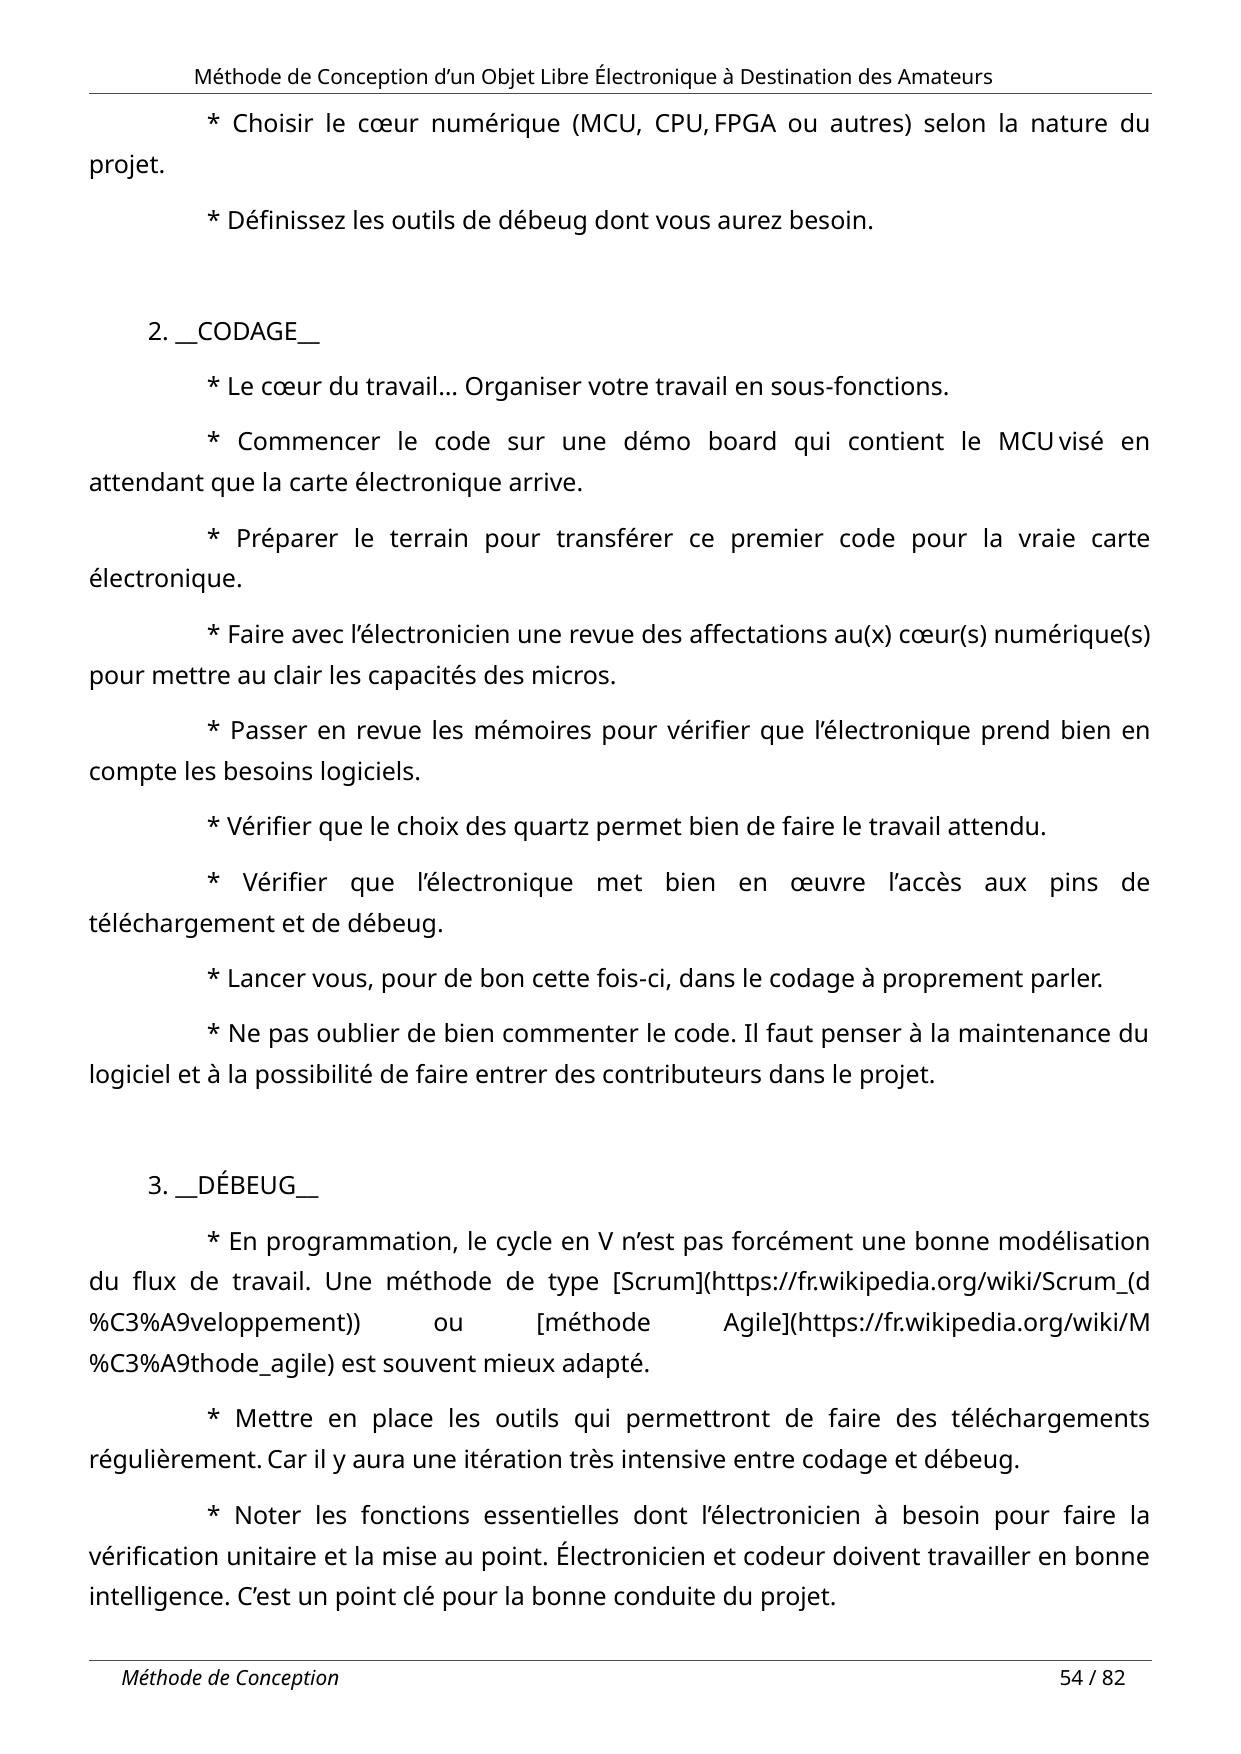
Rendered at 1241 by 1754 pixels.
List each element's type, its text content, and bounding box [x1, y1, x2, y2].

text * Mettre en place les outils qui permettront de faire des téléchargements régulièrement. Car il y aura une itération très intensive entre codage et débeug. [88, 1401, 1152, 1476]
text * Lancer vous, pour de bon cette fois‑ci, dans le codage à proprement parler. [88, 961, 1152, 995]
text * Préparer le terrain pour transférer ce premier code pour la vraie carte électronique. [88, 520, 1152, 595]
text 2. __CODAGE__ [88, 313, 1152, 347]
text * Noter les fonctions essentielles dont l’électronicien à besoin pour faire la vérification unitaire et la mise au point. Électronicien et codeur doivent travailler en bonne intelligence. C’est un point clé pour la bonne conduite du projet. [88, 1497, 1152, 1613]
text * Passer en revue les mémoires pour vérifier que l’électronique prend bien en compte les besoins logiciels. [88, 713, 1152, 788]
text * Vérifier que le choix des quartz permet bien de faire le travail attendu. [88, 809, 1152, 843]
text * Définissez les outils de débeug dont vous aurez besoin. [88, 202, 1152, 236]
text * Ne pas oublier de bien commenter le code. Il faut penser à la maintenance du logiciel et à la possibilité de faire entrer des contributeurs dans le projet. [88, 1016, 1152, 1091]
text 3. __DÉBEUG__ [88, 1168, 1152, 1202]
text * Faire avec l’électronicien une revue des affectations au(x) cœur(s) numérique(s) pour mettre au clair les capacités des micros. [88, 617, 1152, 691]
text * Vérifier que l’électronique met bien en œuvre l’accès aux pins de téléchargement et de débeug. [88, 864, 1152, 939]
text * Commencer le code sur une démo board qui contient le MCU visé en attendant que la carte électronique arrive. [88, 424, 1152, 499]
text * Choisir le cœur numérique (MCU, CPU, FPGA ou autres) selon la nature du projet. [88, 106, 1152, 181]
text * En programmation, le cycle en V n’est pas forcément une bonne modélisation du flux de travail. Une méthode de type [Scrum](https://fr.wikipedia.org/wiki/Scrum_(d%C3%A9veloppement)) ou [méthode Agile](https://fr.wikipedia.org/wiki/M%C3%A9thode_agile) est souvent mieux adapté. [88, 1223, 1152, 1380]
text * Le cœur du travail… Organiser votre travail en sous‑fonctions. [88, 369, 1152, 403]
